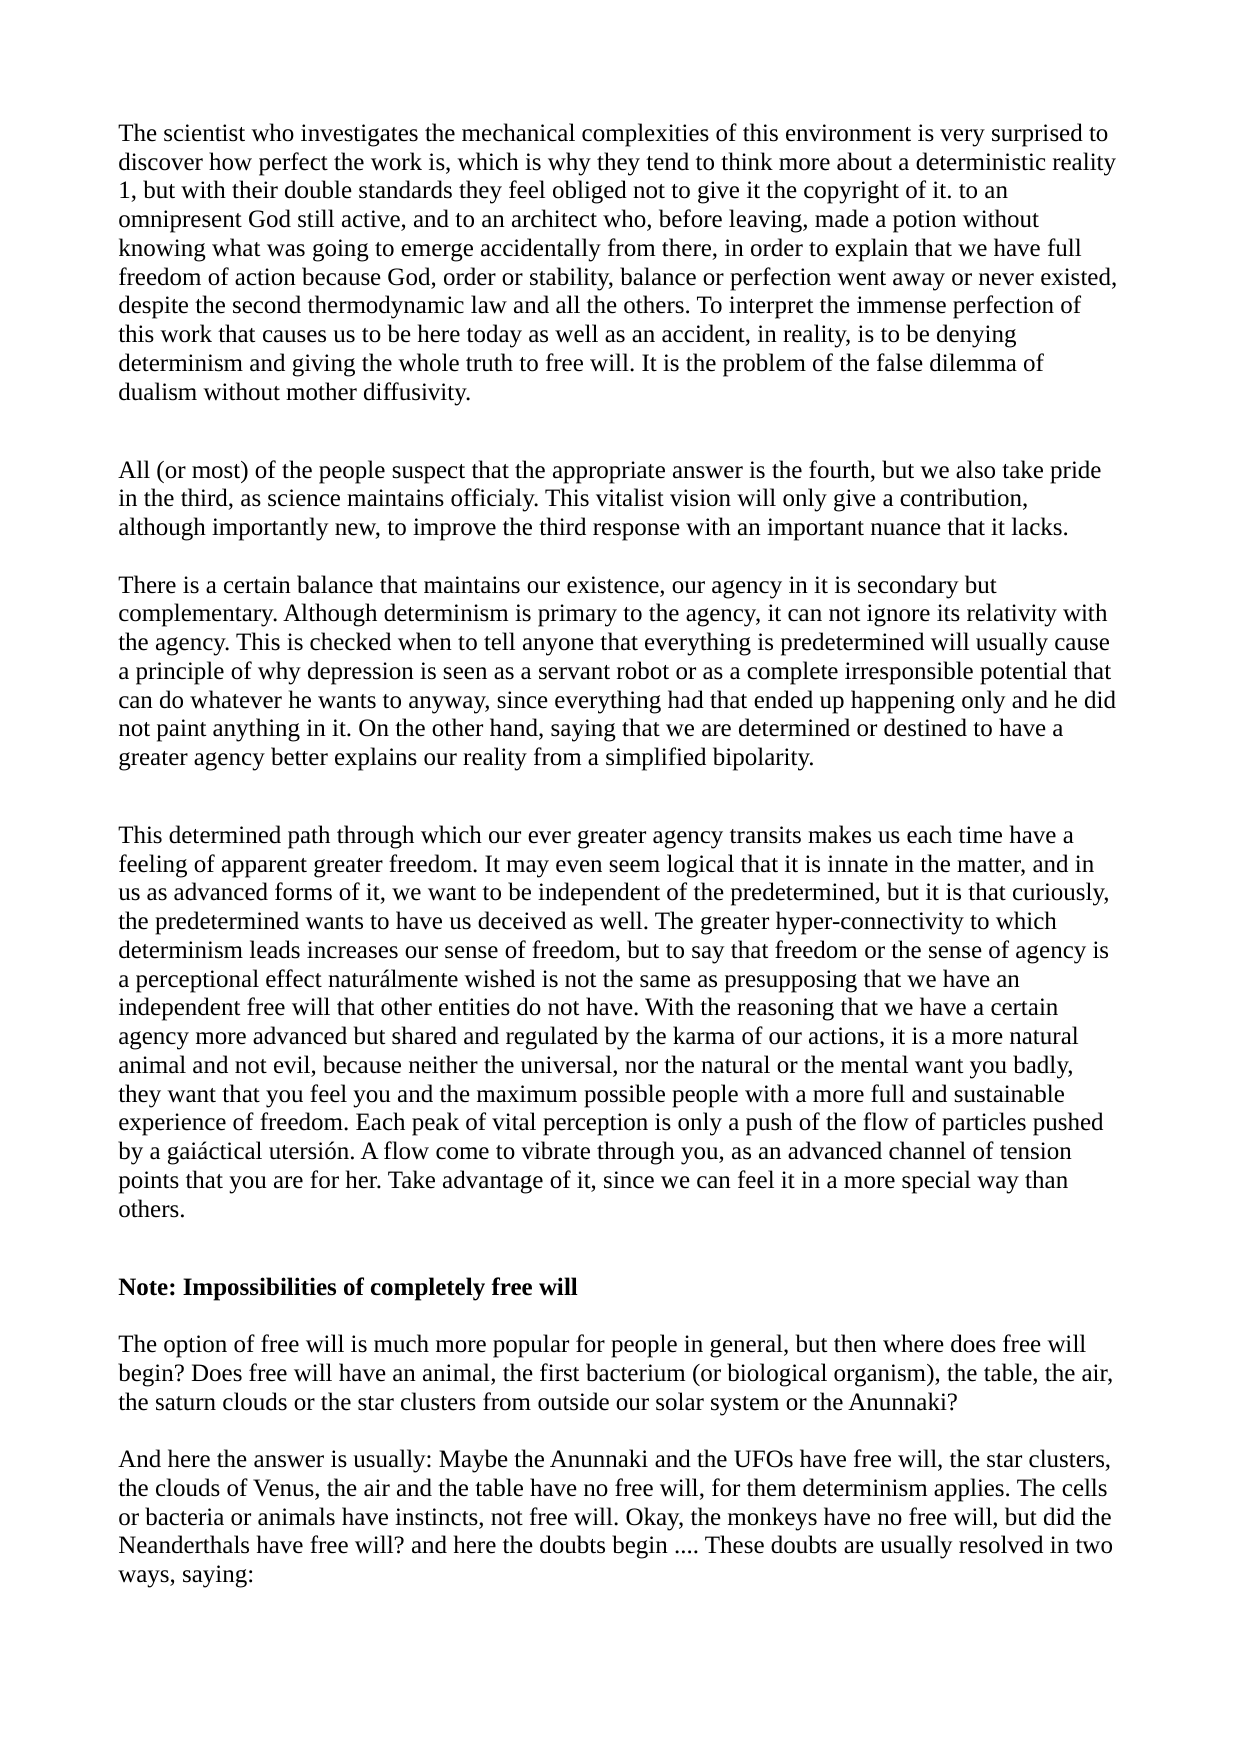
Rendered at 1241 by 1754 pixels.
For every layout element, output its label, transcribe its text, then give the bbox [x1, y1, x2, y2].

text This determined path through which our ever greater agency transits makes us each time have a feeling of apparent greater freedom. It may even seem logical that it is innate in the matter, and in us as advanced forms of it, we want to be independent of the predetermined, but it is that curiously, the predetermined wants to have us deceived as well. The greater hyper-connectivity to which determinism leads increases our sense of freedom, but to say that freedom or the sense of agency is a perceptional effect naturálmente wished is not the same as presupposing that we have an independent free will that other entities do not have. With the reasoning that we have a certain agency more advanced but shared and regulated by the karma of our actions, it is a more natural animal and not evil, because neither the universal, nor the natural or the mental want you badly, they want that you feel you and the maximum possible people with a more full and sustainable experience of freedom. Each peak of vital perception is only a push of the flow of particles pushed by a gaiáctical utersión. A flow come to vibrate through you, as an advanced channel of tension points that you are for her. Take advantage of it, since we can feel it in a more special way than others. [118, 820, 1122, 1222]
text The scientist who investigates the mechanical complexities of this environment is very surprised to discover how perfect the work is, which is why they tend to think more about a deterministic reality 1, but with their double standards they feel obliged not to give it the copyright of it. to an omnipresent God still active, and to an architect who, before leaving, made a potion without knowing what was going to emerge accidentally from there, in order to explain that we have full freedom of action because God, order or stability, balance or perfection went away or never existed, despite the second thermodynamic law and all the others. To interpret the immense perfection of this work that causes us to be here today as well as an accident, in reality, is to be denying determinism and giving the whole truth to free will. It is the problem of the false dilemma of dualism without mother diffusivity. [118, 118, 1122, 406]
text Note: Impossibilities of completely free will The option of free will is much more popular for people in general, but then where does free will begin? Does free will have an animal, the first bacterium (or biological organism), the table, the air, the saturn clouds or the star clusters from outside our solar system or the Anunnaki? And here the answer is usually: Maybe the Anunnaki and the UFOs have free will, the star clusters, the clouds of Venus, the air and the table have no free will, for them determinism applies. The cells or bacteria or animals have instincts, not free will. Okay, the monkeys have no free will, but did the Neanderthals have free will? and here the doubts begin .... These doubts are usually resolved in two ways, saying: [118, 1272, 1122, 1588]
text All (or most) of the people suspect that the appropriate answer is the fourth, but we also take pride in the third, as science maintains officialy. This vitalist vision will only give a contribution, although importantly new, to improve the third response with an important nuance that it lacks. There is a certain balance that maintains our existence, our agency in it is secondary but complementary. Although determinism is primary to the agency, it can not ignore its relativity with the agency. This is checked when to tell anyone that everything is predetermined will usually cause a principle of why depression is seen as a servant robot or as a complete irresponsible potential that can do whatever he wants to anyway, since everything had that ended up happening only and he did not paint anything in it. On the other hand, saying that we are determined or destined to have a greater agency better explains our reality from a simplified bipolarity. [118, 455, 1122, 771]
